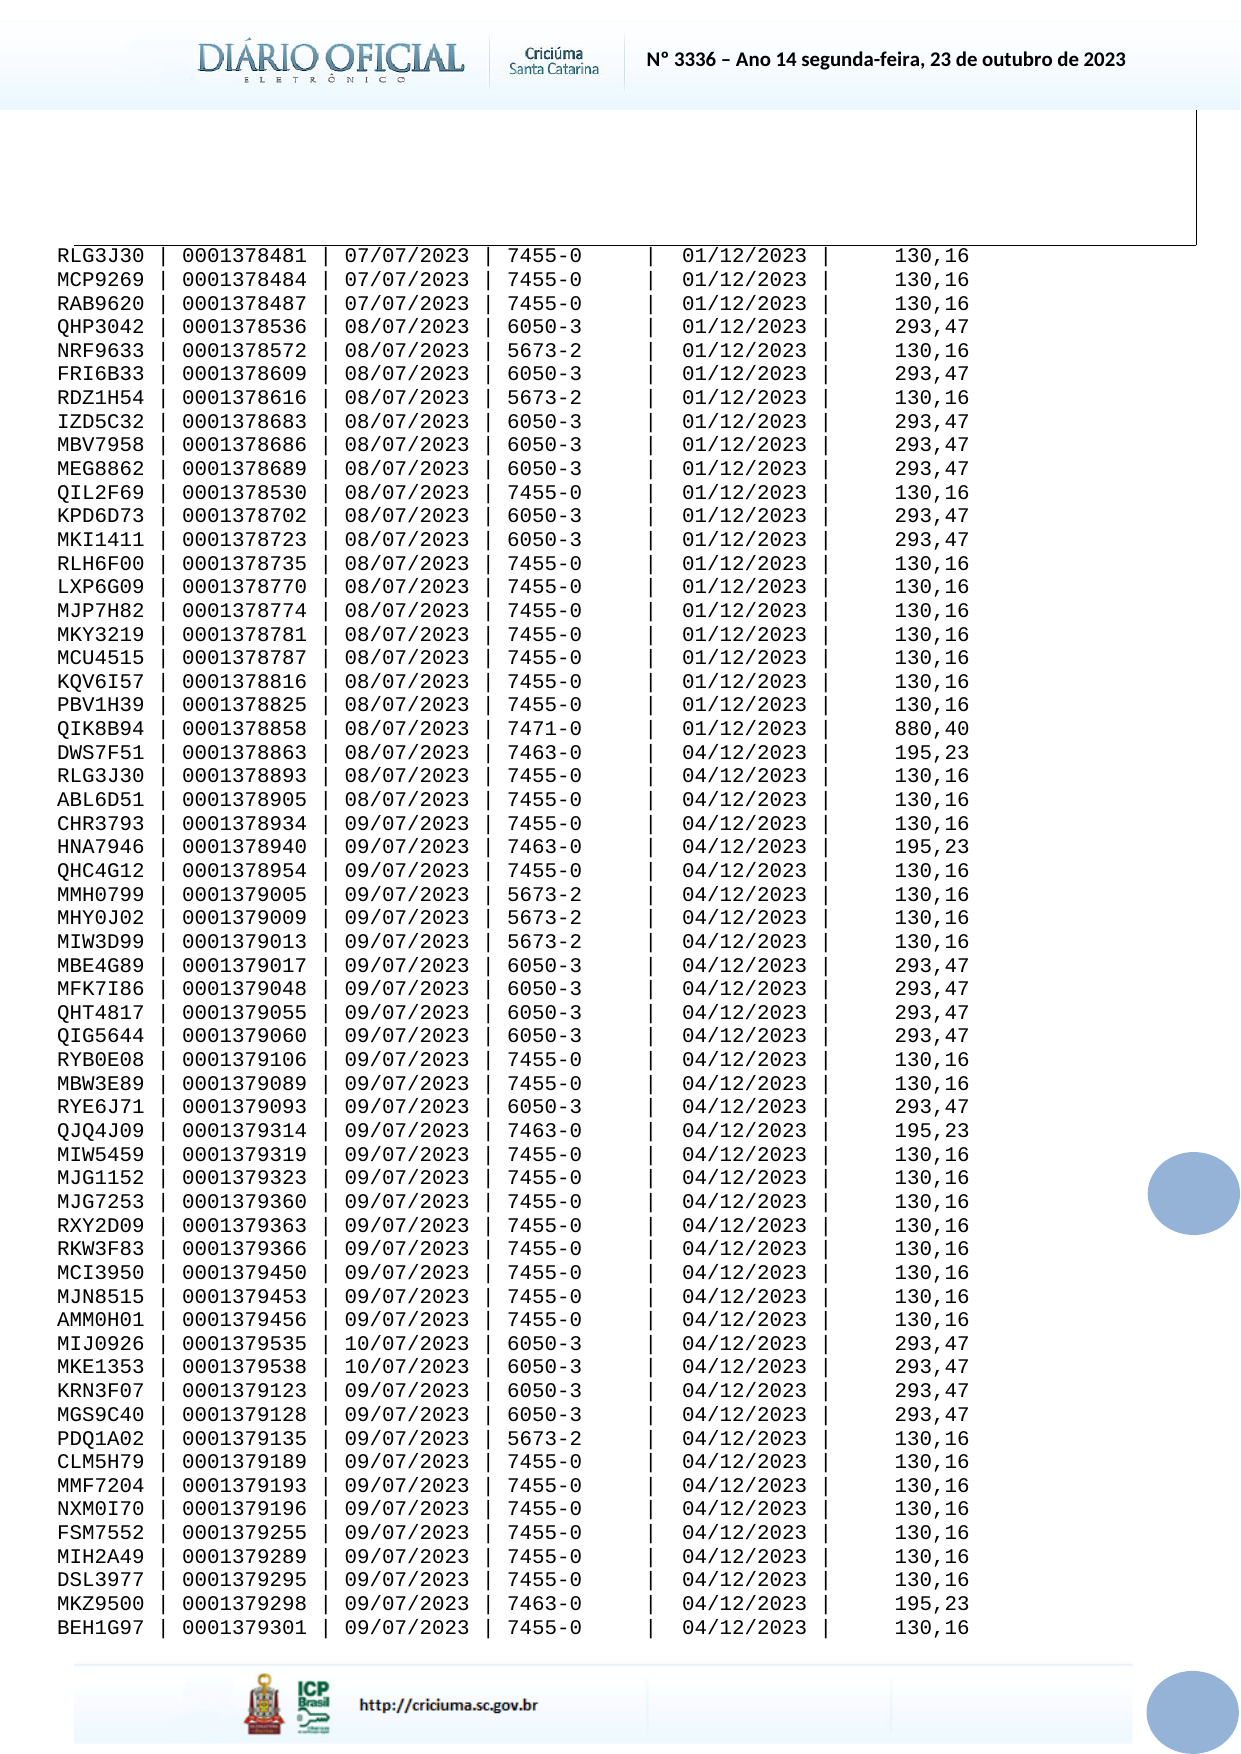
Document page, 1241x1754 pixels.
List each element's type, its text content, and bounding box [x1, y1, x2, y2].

text CHR3793 | 0001378934 | 09/07/2023 | 7455-0 | 04/12/2023 | 130,16 [44, 813, 1196, 836]
text MBW3E89 | 0001379089 | 09/07/2023 | 7455-0 | 04/12/2023 | 130,16 [44, 1073, 1196, 1096]
text MGS9C40 | 0001379128 | 09/07/2023 | 6050-3 | 04/12/2023 | 293,47 [44, 1404, 1196, 1427]
text MKZ9500 | 0001379298 | 09/07/2023 | 7463-0 | 04/12/2023 | 195,23 [44, 1593, 1196, 1617]
text MMF7204 | 0001379193 | 09/07/2023 | 7455-0 | 04/12/2023 | 130,16 [44, 1475, 1196, 1498]
text RLG3J30 | 0001378481 | 07/07/2023 | 7455-0 | 01/12/2023 | 130,16 [44, 245, 1196, 269]
text MHY0J02 | 0001379009 | 09/07/2023 | 5673-2 | 04/12/2023 | 130,16 [44, 907, 1196, 931]
text IZD5C32 | 0001378683 | 08/07/2023 | 6050-3 | 01/12/2023 | 293,47 [44, 411, 1196, 434]
text RLH6F00 | 0001378735 | 08/07/2023 | 7455-0 | 01/12/2023 | 130,16 [44, 553, 1196, 576]
text NXM0I70 | 0001379196 | 09/07/2023 | 7455-0 | 04/12/2023 | 130,16 [44, 1498, 1196, 1522]
text HNA7946 | 0001378940 | 09/07/2023 | 7463-0 | 04/12/2023 | 195,23 [44, 836, 1196, 860]
text QIG5644 | 0001379060 | 09/07/2023 | 6050-3 | 04/12/2023 | 293,47 [44, 1026, 1196, 1049]
text RAB9620 | 0001378487 | 07/07/2023 | 7455-0 | 01/12/2023 | 130,16 [44, 292, 1196, 316]
text KRN3F07 | 0001379123 | 09/07/2023 | 6050-3 | 04/12/2023 | 293,47 [44, 1380, 1196, 1404]
text MEG8862 | 0001378689 | 08/07/2023 | 6050-3 | 01/12/2023 | 293,47 [44, 458, 1196, 482]
text KQV6I57 | 0001378816 | 08/07/2023 | 7455-0 | 01/12/2023 | 130,16 [44, 671, 1196, 694]
text RLG3J30 | 0001378893 | 08/07/2023 | 7455-0 | 04/12/2023 | 130,16 [44, 765, 1196, 789]
text MKI1411 | 0001378723 | 08/07/2023 | 6050-3 | 01/12/2023 | 293,47 [44, 529, 1196, 553]
text FSM7552 | 0001379255 | 09/07/2023 | 7455-0 | 04/12/2023 | 130,16 [44, 1522, 1196, 1546]
text MJG7253 | 0001379360 | 09/07/2023 | 7455-0 | 04/12/2023 | 130,16 [44, 1191, 1153, 1215]
text RKW3F83 | 0001379366 | 09/07/2023 | 7455-0 | 04/12/2023 | 130,16 [44, 1238, 1196, 1262]
text NRF9633 | 0001378572 | 08/07/2023 | 5673-2 | 01/12/2023 | 130,16 [44, 340, 1196, 363]
text MBE4G89 | 0001379017 | 09/07/2023 | 6050-3 | 04/12/2023 | 293,47 [44, 954, 1196, 978]
text KPD6D73 | 0001378702 | 08/07/2023 | 6050-3 | 01/12/2023 | 293,47 [44, 505, 1196, 529]
text CLM5H79 | 0001379189 | 09/07/2023 | 7455-0 | 04/12/2023 | 130,16 [44, 1451, 1196, 1475]
text FRI6B33 | 0001378609 | 08/07/2023 | 6050-3 | 01/12/2023 | 293,47 [44, 363, 1196, 387]
text MIH2A49 | 0001379289 | 09/07/2023 | 7455-0 | 04/12/2023 | 130,16 [44, 1546, 1196, 1569]
text LXP6G09 | 0001378770 | 08/07/2023 | 7455-0 | 01/12/2023 | 130,16 [44, 576, 1196, 600]
text QJQ4J09 | 0001379314 | 09/07/2023 | 7463-0 | 04/12/2023 | 195,23 [44, 1120, 1196, 1144]
text RDZ1H54 | 0001378616 | 08/07/2023 | 5673-2 | 01/12/2023 | 130,16 [44, 387, 1196, 411]
text DSL3977 | 0001379295 | 09/07/2023 | 7455-0 | 04/12/2023 | 130,16 [44, 1569, 1196, 1593]
text MIW3D99 | 0001379013 | 09/07/2023 | 5673-2 | 04/12/2023 | 130,16 [44, 931, 1196, 954]
text QHC4G12 | 0001378954 | 09/07/2023 | 7455-0 | 04/12/2023 | 130,16 [44, 860, 1196, 884]
text MCU4515 | 0001378787 | 08/07/2023 | 7455-0 | 01/12/2023 | 130,16 [44, 647, 1196, 671]
text MKY3219 | 0001378781 | 08/07/2023 | 7455-0 | 01/12/2023 | 130,16 [44, 623, 1196, 647]
text QIK8B94 | 0001378858 | 08/07/2023 | 7471-0 | 01/12/2023 | 880,40 [44, 718, 1196, 742]
text PBV1H39 | 0001378825 | 08/07/2023 | 7455-0 | 01/12/2023 | 130,16 [44, 694, 1196, 718]
text RYB0E08 | 0001379106 | 09/07/2023 | 7455-0 | 04/12/2023 | 130,16 [44, 1049, 1196, 1073]
text RXY2D09 | 0001379363 | 09/07/2023 | 7455-0 | 04/12/2023 | 130,16 [44, 1215, 1196, 1238]
text BEH1G97 | 0001379301 | 09/07/2023 | 7455-0 | 04/12/2023 | 130,16 [44, 1617, 1196, 1640]
text MMH0799 | 0001379005 | 09/07/2023 | 5673-2 | 04/12/2023 | 130,16 [44, 884, 1196, 907]
text MFK7I86 | 0001379048 | 09/07/2023 | 6050-3 | 04/12/2023 | 293,47 [44, 978, 1196, 1002]
text MJG1152 | 0001379323 | 09/07/2023 | 7455-0 | 04/12/2023 | 130,16 [44, 1167, 1157, 1191]
text MJP7H82 | 0001378774 | 08/07/2023 | 7455-0 | 01/12/2023 | 130,16 [44, 600, 1196, 623]
text MKE1353 | 0001379538 | 10/07/2023 | 6050-3 | 04/12/2023 | 293,47 [44, 1357, 1196, 1380]
text DWS7F51 | 0001378863 | 08/07/2023 | 7463-0 | 04/12/2023 | 195,23 [44, 742, 1196, 765]
text AMM0H01 | 0001379456 | 09/07/2023 | 7455-0 | 04/12/2023 | 130,16 [44, 1309, 1196, 1333]
text MCI3950 | 0001379450 | 09/07/2023 | 7455-0 | 04/12/2023 | 130,16 [44, 1262, 1196, 1286]
text ABL6D51 | 0001378905 | 08/07/2023 | 7455-0 | 04/12/2023 | 130,16 [44, 789, 1196, 813]
text MIW5459 | 0001379319 | 09/07/2023 | 7455-0 | 04/12/2023 | 130,16 [44, 1144, 1196, 1167]
text QHT4817 | 0001379055 | 09/07/2023 | 6050-3 | 04/12/2023 | 293,47 [44, 1002, 1196, 1026]
text QHP3042 | 0001378536 | 08/07/2023 | 6050-3 | 01/12/2023 | 293,47 [44, 316, 1196, 340]
text MJN8515 | 0001379453 | 09/07/2023 | 7455-0 | 04/12/2023 | 130,16 [44, 1286, 1196, 1309]
text MIJ0926 | 0001379535 | 10/07/2023 | 6050-3 | 04/12/2023 | 293,47 [44, 1333, 1196, 1357]
text MCP9269 | 0001378484 | 07/07/2023 | 7455-0 | 01/12/2023 | 130,16 [44, 269, 1196, 292]
text MBV7958 | 0001378686 | 08/07/2023 | 6050-3 | 01/12/2023 | 293,47 [44, 434, 1196, 458]
text QIL2F69 | 0001378530 | 08/07/2023 | 7455-0 | 01/12/2023 | 130,16 [44, 482, 1196, 505]
text PDQ1A02 | 0001379135 | 09/07/2023 | 5673-2 | 04/12/2023 | 130,16 [44, 1427, 1196, 1451]
text RYE6J71 | 0001379093 | 09/07/2023 | 6050-3 | 04/12/2023 | 293,47 [44, 1096, 1196, 1120]
